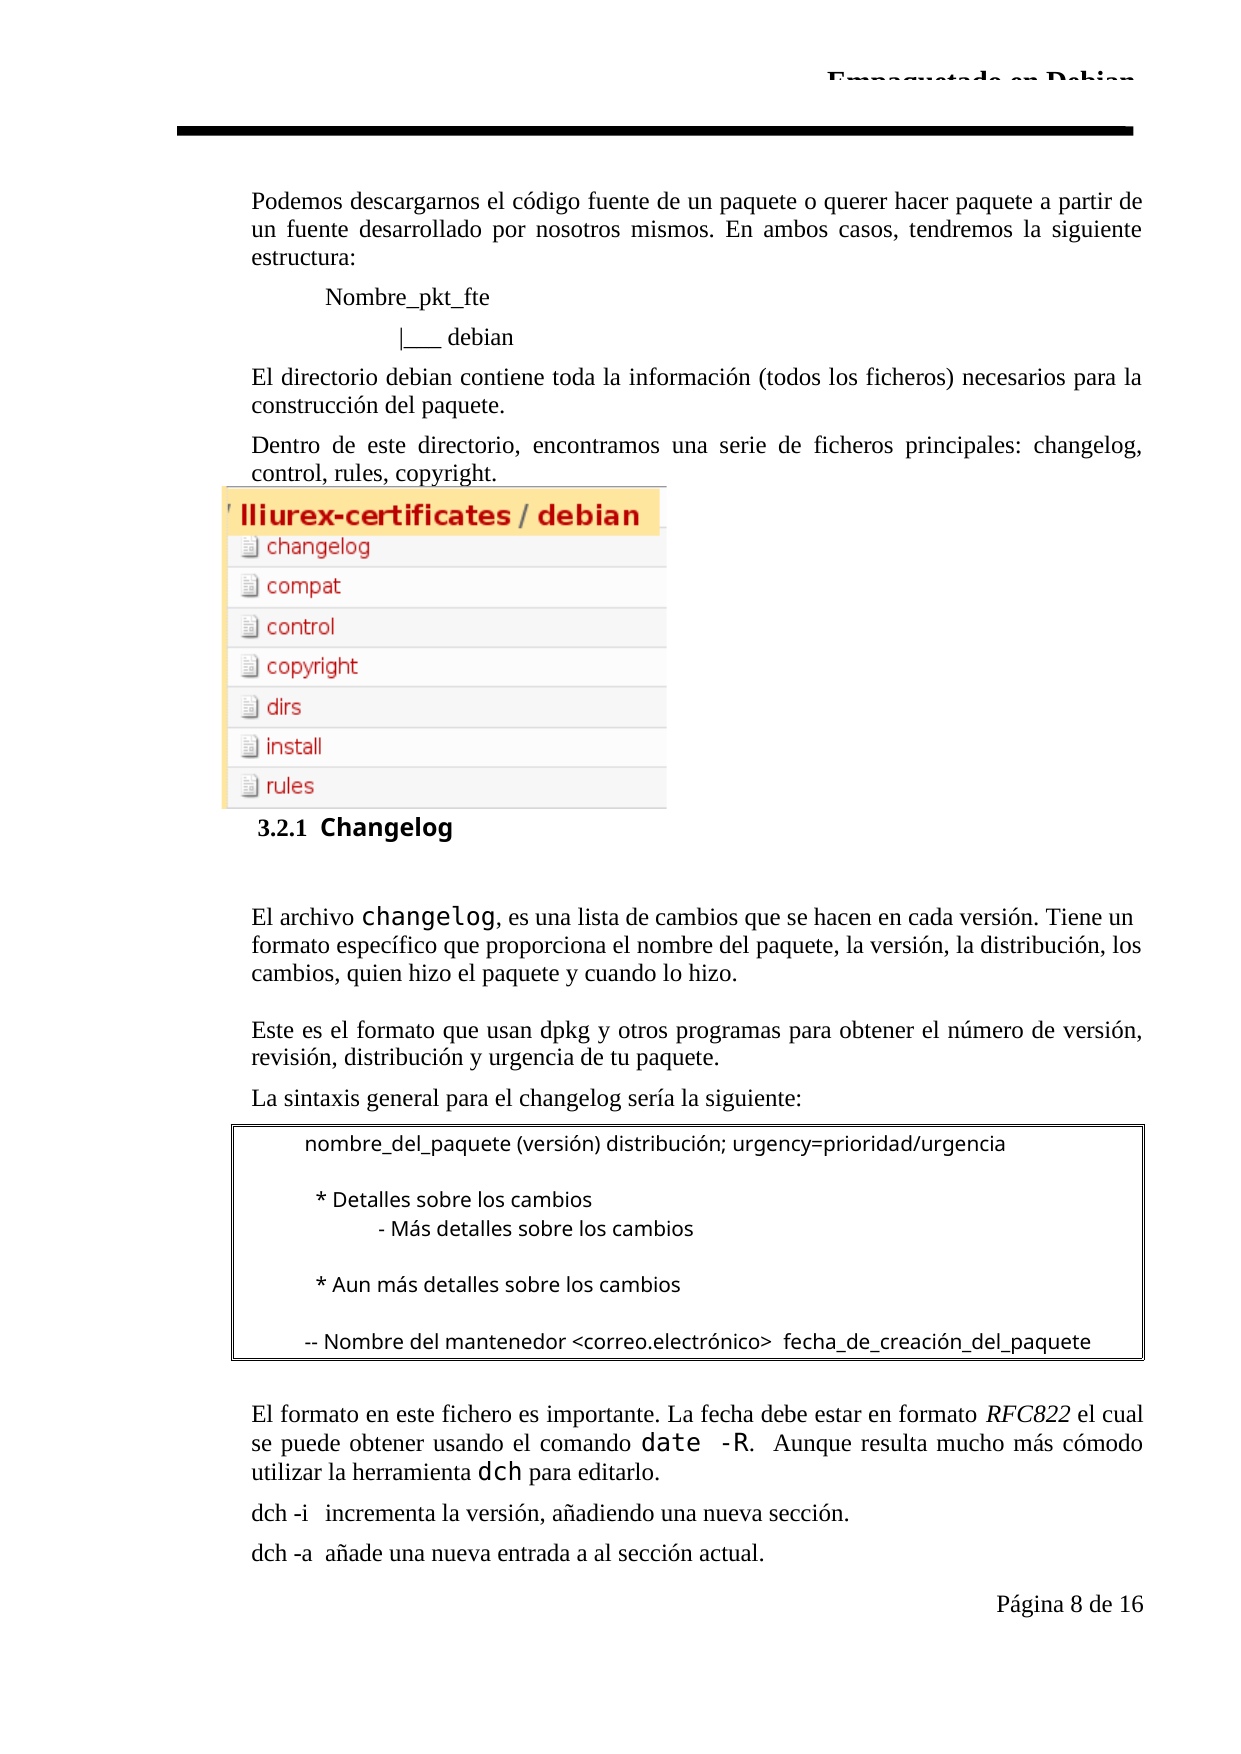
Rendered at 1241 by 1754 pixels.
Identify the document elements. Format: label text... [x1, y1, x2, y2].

text - Más detalles sobre los cambios [234, 1209, 1142, 1242]
subtitle El archivo changelog, es una lista de cambios que se hacen en cada versión. Tiene un formato específico que proporciona el nombre del paquete, la versión, la distribución, los cambios, quien hizo el paquete y cuando lo hizo. [251, 902, 1144, 987]
text |___ debian [251, 323, 1144, 351]
text * Aun más detalles sobre los cambios [234, 1265, 1142, 1298]
text Nombre_pkt_fte [251, 283, 1144, 311]
text Dentro de este directorio, encontramos una serie de ficheros principales: changelog, control, rules, copyright. [251, 431, 1144, 487]
picture [221, 486, 667, 809]
text dch -i incrementa la versión, añadiendo una nueva sección. [251, 1499, 1144, 1527]
text El formato en este fichero es importante. La fecha debe estar en formato RFC822 el cual se puede obtener usando el comando date -R. Aunque resulta mucho más cómodo utilizar la herramienta dch para editarlo. [251, 1400, 1144, 1487]
text Este es el formato que usan dpkg y otros programas para obtener el número de versión, revisión, distribución y urgencia de tu paquete. [251, 1016, 1144, 1071]
text dch -a añade una nueva entrada a al sección actual. [251, 1539, 1144, 1567]
text * Detalles sobre los cambios [234, 1180, 1142, 1209]
text El directorio debian contiene toda la información (todos los ficheros) necesarios para la construcción del paquete. [251, 363, 1144, 419]
subtitle Changelog [251, 810, 1144, 844]
text La sintaxis general para el changelog sería la siguiente: [251, 1084, 1144, 1111]
text -- Nombre del mantenedor <correo.electrónico> fecha_de_creación_del_paquete [232, 1322, 1144, 1360]
text nombre_del_paquete (versión) distribución; urgency=prioridad/urgencia [234, 1127, 1142, 1157]
text Podemos descargarnos el código fuente de un paquete o querer hacer paquete a partir de un fuente desarrollado por nosotros mismos. En ambos casos, tendremos la siguiente estructura: [251, 187, 1144, 270]
